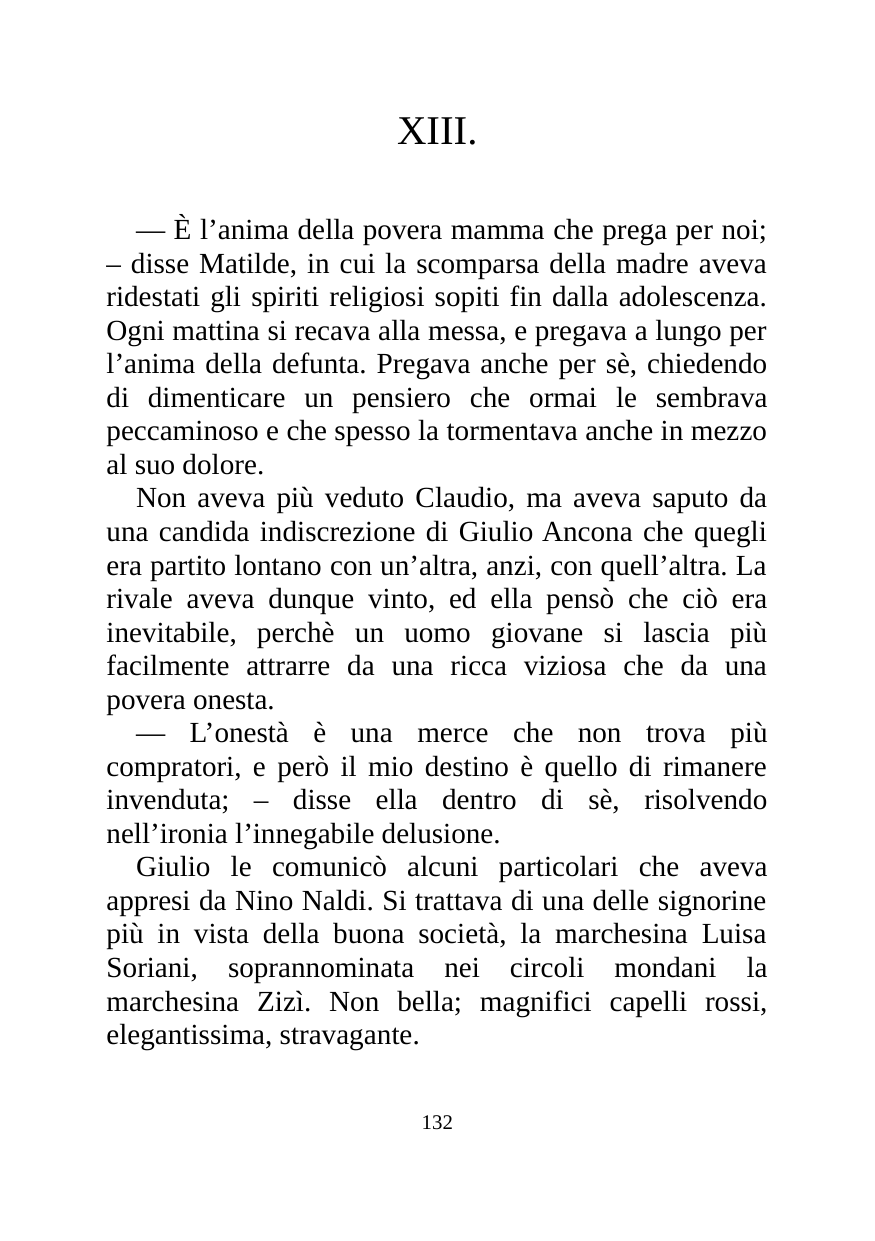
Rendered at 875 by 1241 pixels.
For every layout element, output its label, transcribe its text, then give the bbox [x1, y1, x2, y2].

text — L’onestà è una merce che non trova più compratori, e però il mio destino è quello di rimanere invenduta; – disse ella dentro di sè, risolvendo nell’ironia l’innegabile delusione. [106, 715, 768, 849]
text Non aveva più veduto Claudio, ma aveva saputo da una candida indiscrezione di Giulio Ancona che quegli era partito lontano con un’altra, anzi, con quell’altra. La rivale aveva dunque vinto, ed ella pensò che ciò era inevitabile, perchè un uomo giovane si lascia più facilmente attrarre da una ricca viziosa che da una povera onesta. [106, 481, 768, 715]
subtitle XIII. [106, 106, 768, 153]
text Giulio le comunicò alcuni particolari che aveva appresi da Nino Naldi. Si trattava di una delle signorine più in vista della buona società, la marchesina Luisa Soriani, soprannominata nei circoli mondani la marchesina Zizì. Non bella; magnifici capelli rossi, elegantissima, stravagante. [106, 849, 768, 1051]
text — È l’anima della povera mamma che prega per noi; – disse Matilde, in cui la scomparsa della madre aveva ridestati gli spiriti religiosi sopiti fin dalla adolescenza. Ogni mattina si recava alla messa, e pregava a lungo per l’anima della defunta. Pregava anche per sè, chiedendo di dimenticare un pensiero che ormai le sembrava peccaminoso e che spesso la tormentava anche in mezzo al suo dolore. [106, 212, 768, 481]
